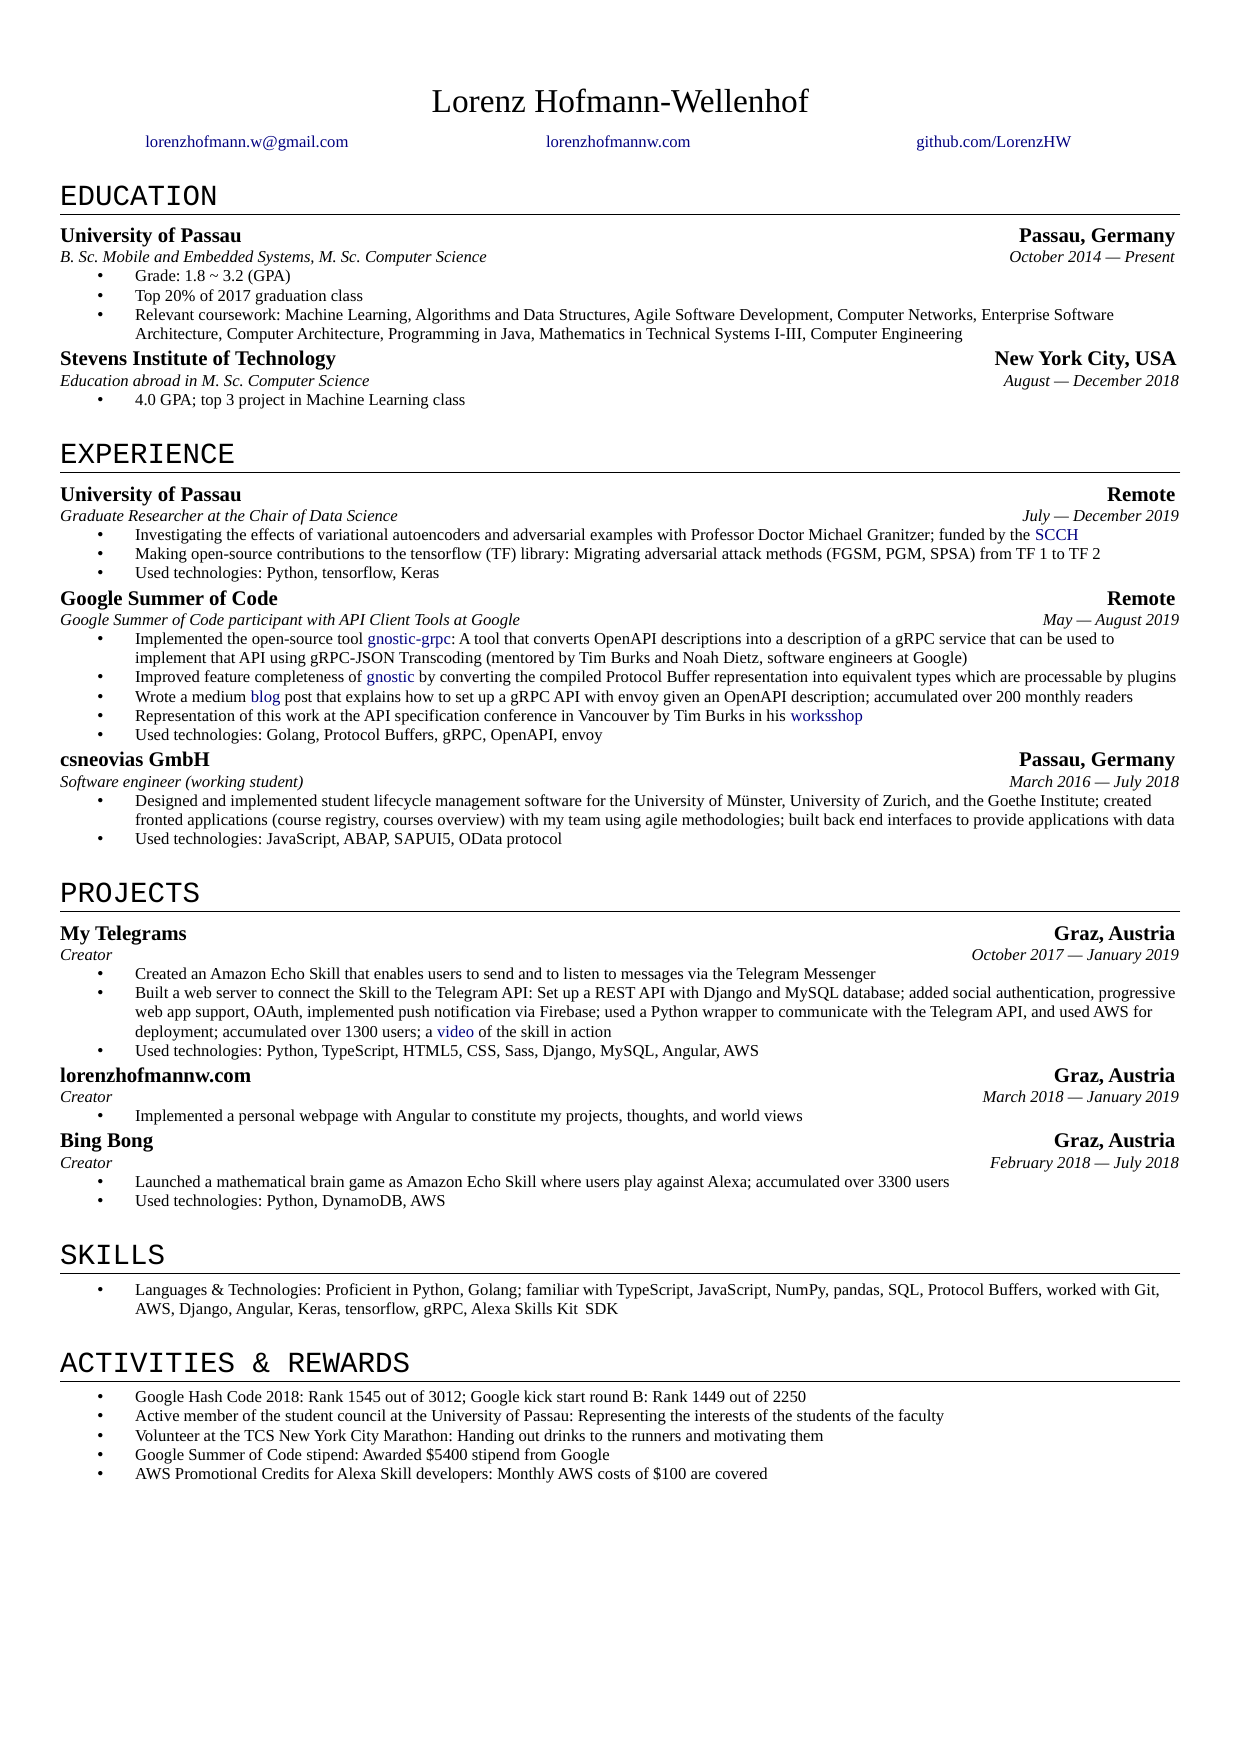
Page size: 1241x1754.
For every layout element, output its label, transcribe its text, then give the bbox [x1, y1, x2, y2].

table_header Education abroad in M. Sc. Computer Science [60, 371, 620, 390]
table_header Passau, Germany [620, 220, 1180, 247]
table_header Implemented the open-source tool gnostic-grpc: A tool that converts OpenAPI descriptions into a description of a gRPC service that can be used to implement that API using gRPC-JSON Transcoding (mentored by Tim Burks and Noah Dietz, software engineers at Google) Improved feature completeness of gnostic by converting the compiled Protocol Buffer representation into equivalent types which are processable by plugins Wrote a medium blog post that explains how to set up a gRPC API with envoy given an OpenAPI description; accumulated over 200 monthly readers Representation of this work at the API specification conference in Vancouver by Tim Burks in his worksshop Used technologies: Golang, Protocol Buffers, gRPC, OpenAPI, envoy [60, 629, 1180, 744]
subtitle PROJECTS [60, 863, 1180, 911]
table_header My Telegrams [60, 918, 620, 944]
table_header March 2018 — January 2019 [620, 1087, 1180, 1106]
table_header New York City, USA [620, 343, 1180, 371]
table_header Bing Bong [60, 1125, 620, 1152]
table_header Graz, Austria [620, 1125, 1180, 1152]
table_header University of Passau [60, 479, 620, 506]
table_header August — December 2018 [620, 371, 1180, 390]
table_header Stevens Institute of Technology [60, 343, 620, 371]
subtitle ACTIVITIES & REWARDS [60, 1333, 1180, 1381]
table_header October 2014 — Present [620, 247, 1180, 266]
list Languages & Technologies: Proficient in Python, Golang; familiar with TypeScript, JavaScript, NumPy, pandas, SQL, Protocol Buffers, worked with Git, AWS, Django, Angular, Keras, tensorflow, gRPC, Alexa Skills Kit SDK [97, 1279, 1180, 1318]
list AWS Promotional Credits for Alexa Skill developers: Monthly AWS costs of $100 are covered [97, 1464, 1180, 1483]
subtitle EDUCATION [60, 166, 1180, 214]
table_header University of Passau [60, 220, 620, 247]
table_header Passau, Germany [620, 744, 1180, 771]
table_header July — December 2019 [620, 506, 1180, 525]
table_header Implemented a personal webpage with Angular to constitute my projects, thoughts, and world views [60, 1106, 1180, 1125]
subtitle Lorenz Hofmann-Wellenhof [60, 81, 1180, 119]
table_header Creator [60, 1087, 620, 1106]
subtitle EXPERIENCE [60, 424, 1180, 472]
table_header Google Summer of Code participant with API Client Tools at Google [60, 610, 620, 629]
table_header github.com/LorenzHW [807, 132, 1180, 151]
list Active member of the student council at the University of Passau: Representing the interests of the students of the faculty [97, 1406, 1180, 1426]
table_header February 2018 — July 2018 [620, 1153, 1180, 1172]
list Volunteer at the TCS New York City Marathon: Handing out drinks to the runners and motivating them [97, 1426, 1180, 1445]
table_header Launched a mathematical brain game as Amazon Echo Skill where users play against Alexa; accumulated over 3300 users Used technologies: Python, DynamoDB, AWS [60, 1172, 1180, 1210]
table_header May — August 2019 [620, 610, 1180, 629]
list Google Hash Code 2018: Rank 1545 out of 3012; Google kick start round B: Rank 1449 out of 2250 [97, 1387, 1180, 1406]
table_header csneovias GmbH [60, 744, 620, 771]
table_header Created an Amazon Echo Skill that enables users to send and to listen to messages via the Telegram Messenger Built a web server to connect the Skill to the Telegram API: Set up a REST API with Django and MySQL database; added social authentication, progressive web app support, OAuth, implemented push notification via Firebase; used a Python wrapper to communicate with the Telegram API, and used AWS for deployment; accumulated over 1300 users; a video of the skill in action Used technologies: Python, TypeScript, HTML5, CSS, Sass, Django, MySQL, Angular, AWS [60, 964, 1180, 1060]
table_header Remote [620, 583, 1180, 610]
table_header Graz, Austria [620, 1060, 1180, 1087]
list Google Summer of Code stipend: Awarded $5400 stipend from Google [97, 1445, 1180, 1464]
table_header Software engineer (working student) [60, 771, 620, 791]
table_header 4.0 GPA; top 3 project in Machine Learning class [60, 390, 1180, 409]
table_header B. Sc. Mobile and Embedded Systems, M. Sc. Computer Science [60, 247, 620, 266]
table_header Creator [60, 945, 620, 964]
table_header Google Summer of Code [60, 583, 620, 610]
table_header October 2017 — January 2019 [620, 945, 1180, 964]
table_header March 2016 — July 2018 [620, 771, 1180, 791]
table_header Remote [620, 479, 1180, 506]
table_header Investigating the effects of variational autoencoders and adversarial examples with Professor Doctor Michael Granitzer; funded by the SCCH Making open-source contributions to the tensorflow (TF) library: Migrating adversarial attack methods (FGSM, PGM, SPSA) from TF 1 to TF 2 Used technologies: Python, tensorflow, Keras [60, 525, 1180, 583]
table_header lorenzhofmann.w@gmail.com [60, 132, 433, 151]
table_header lorenzhofmannw.com [434, 132, 807, 151]
table_header lorenzhofmannw.com [60, 1060, 620, 1087]
table_header Creator [60, 1153, 620, 1172]
table_header Graz, Austria [620, 918, 1180, 944]
subtitle SKILLS [60, 1225, 1180, 1273]
table_header Designed and implemented student lifecycle management software for the University of Münster, University of Zurich, and the Goethe Institute; created fronted applications (course registry, courses overview) with my team using agile methodologies; built back end interfaces to provide applications with data Used technologies: JavaScript, ABAP, SAPUI5, OData protocol [60, 791, 1180, 848]
table_header Grade: 1.8 ~ 3.2 (GPA) Top 20% of 2017 graduation class Relevant coursework: Machine Learning, Algorithms and Data Structures, Agile Software Development, Computer Networks, Enterprise Software Architecture, Computer Architecture, Programming in Java, Mathematics in Technical Systems I-III, Computer Engineering [60, 266, 1180, 343]
table_header Graduate Researcher at the Chair of Data Science [60, 506, 620, 525]
